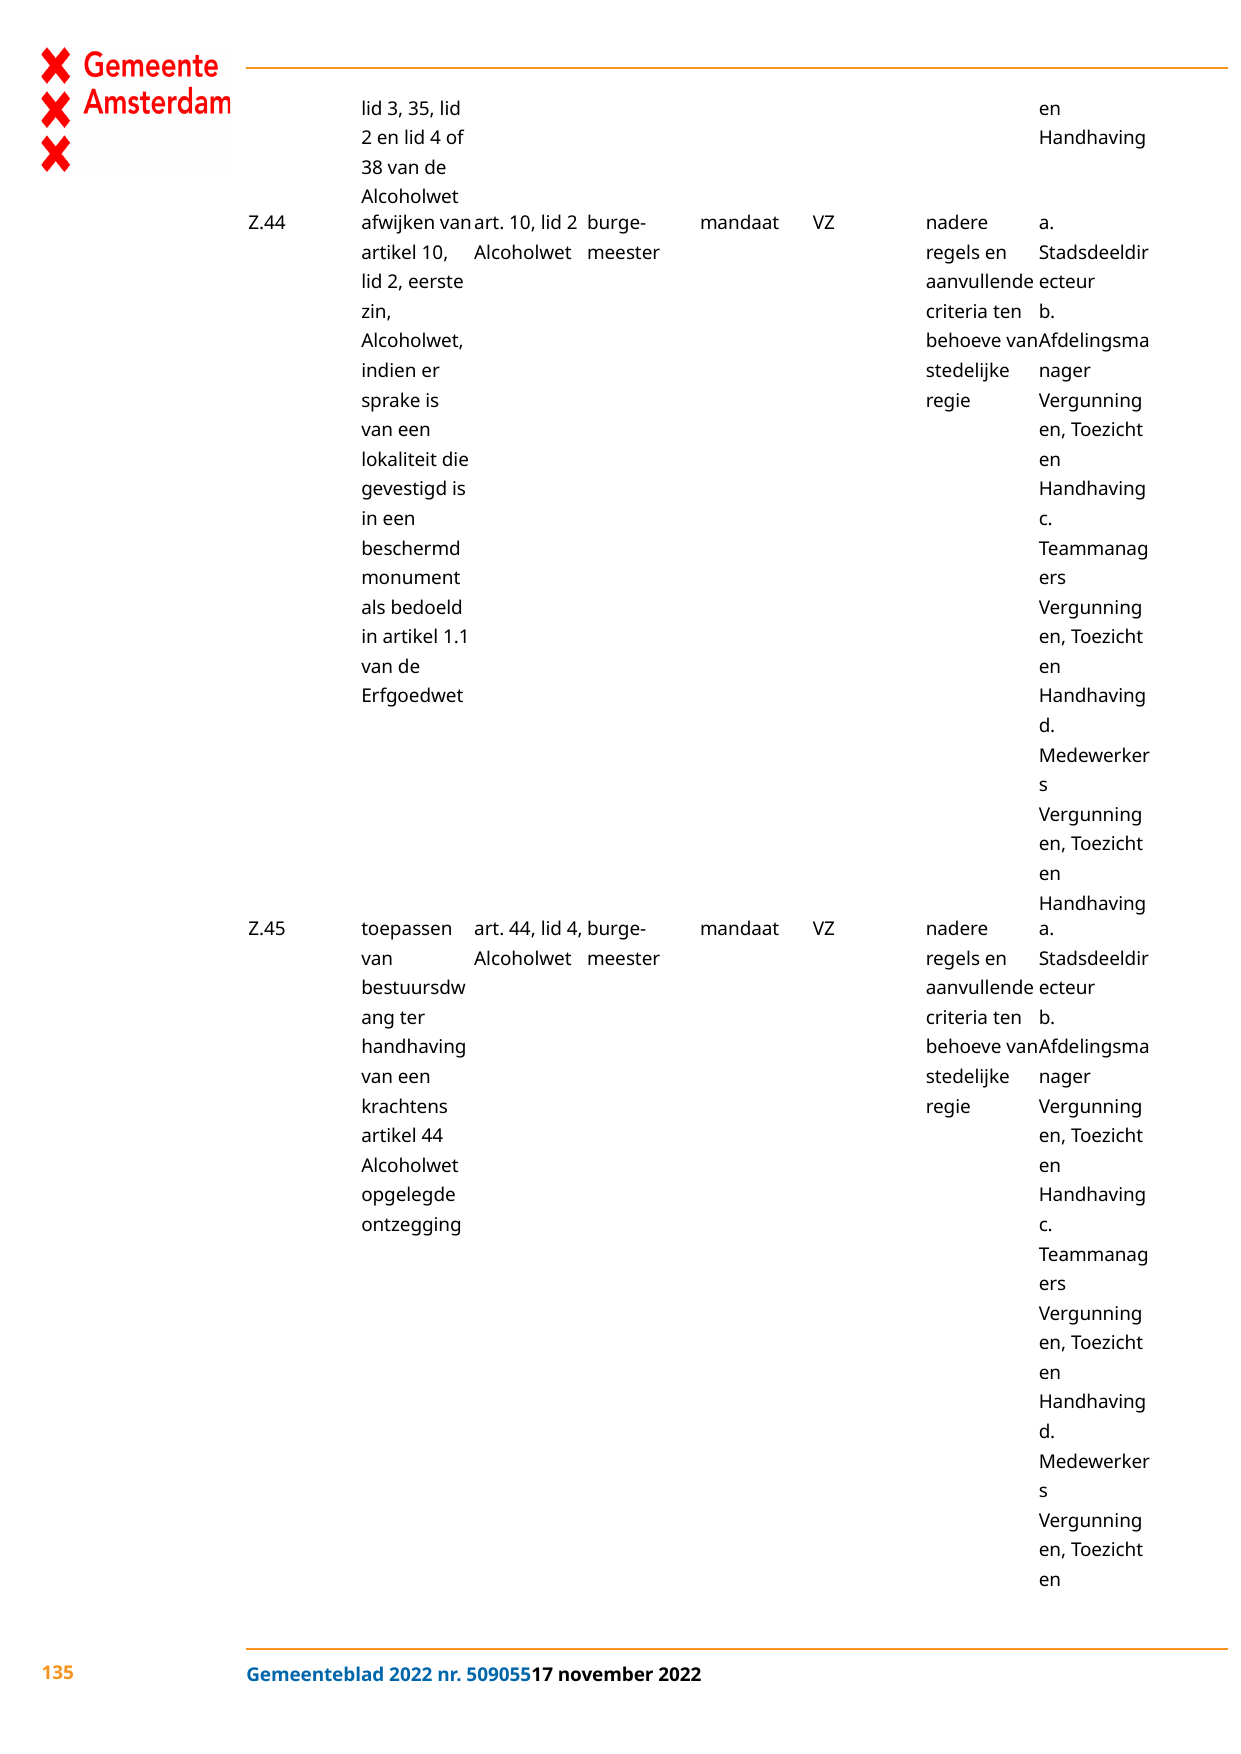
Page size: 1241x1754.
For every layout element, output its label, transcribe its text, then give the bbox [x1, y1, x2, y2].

table_cell afwijken van artikel 10, lid 2, eerste zin, Alcoholwet, indien er sprake is van een lokaliteit die gevestigd is in een beschermd monument als bedoeld in artikel 1.1 van de Erfgoedwet [361, 209, 474, 915]
table_cell VZ [813, 209, 926, 915]
table_cell lid 3, 35, lid 2 en lid 4 of 38 van de Alcoholwet [361, 95, 474, 209]
table_cell en Handhaving [1039, 95, 1152, 209]
table_cell [926, 95, 1038, 209]
table_cell [474, 95, 587, 209]
table_cell mandaat [700, 209, 813, 915]
table_cell [700, 95, 813, 209]
table_cell mandaat [700, 915, 813, 1592]
table_cell nadere regels en aanvullende criteria ten behoeve van stedelijke regie [926, 209, 1038, 915]
table_cell [248, 95, 361, 209]
table_cell [587, 95, 700, 209]
table_cell burge-meester [587, 915, 700, 1592]
table_cell nadere regels en aanvullende criteria ten behoeve van stedelijke regie [926, 915, 1038, 1592]
picture [41, 47, 231, 172]
table_cell Z.45 [248, 915, 361, 1592]
table_cell a. Stadsdeeldirecteur b. Afdelingsmanager Vergunningen, Toezicht en Handhaving c. Teammanagers Vergunningen, Toezicht en Handhaving d. Medewerkers Vergunningen, Toezicht en Handhaving [1039, 209, 1152, 915]
table_cell [813, 95, 926, 209]
table_cell burge-meester [587, 209, 700, 915]
table_cell VZ [813, 915, 926, 1592]
table_cell art. 44, lid 4, Alcoholwet [474, 915, 587, 1592]
table_cell art. 10, lid 2 Alcoholwet [474, 209, 587, 915]
table_cell toepassen van bestuursdwang ter handhaving van een krachtens artikel 44 Alcoholwet opgelegde ontzegging [361, 915, 474, 1592]
table_cell Z.44 [248, 209, 361, 915]
table_cell a. Stadsdeeldirecteur b. Afdelingsmanager Vergunningen, Toezicht en Handhaving c. Teammanagers Vergunningen, Toezicht en Handhaving d. Medewerkers Vergunningen, Toezicht en [1039, 915, 1152, 1592]
